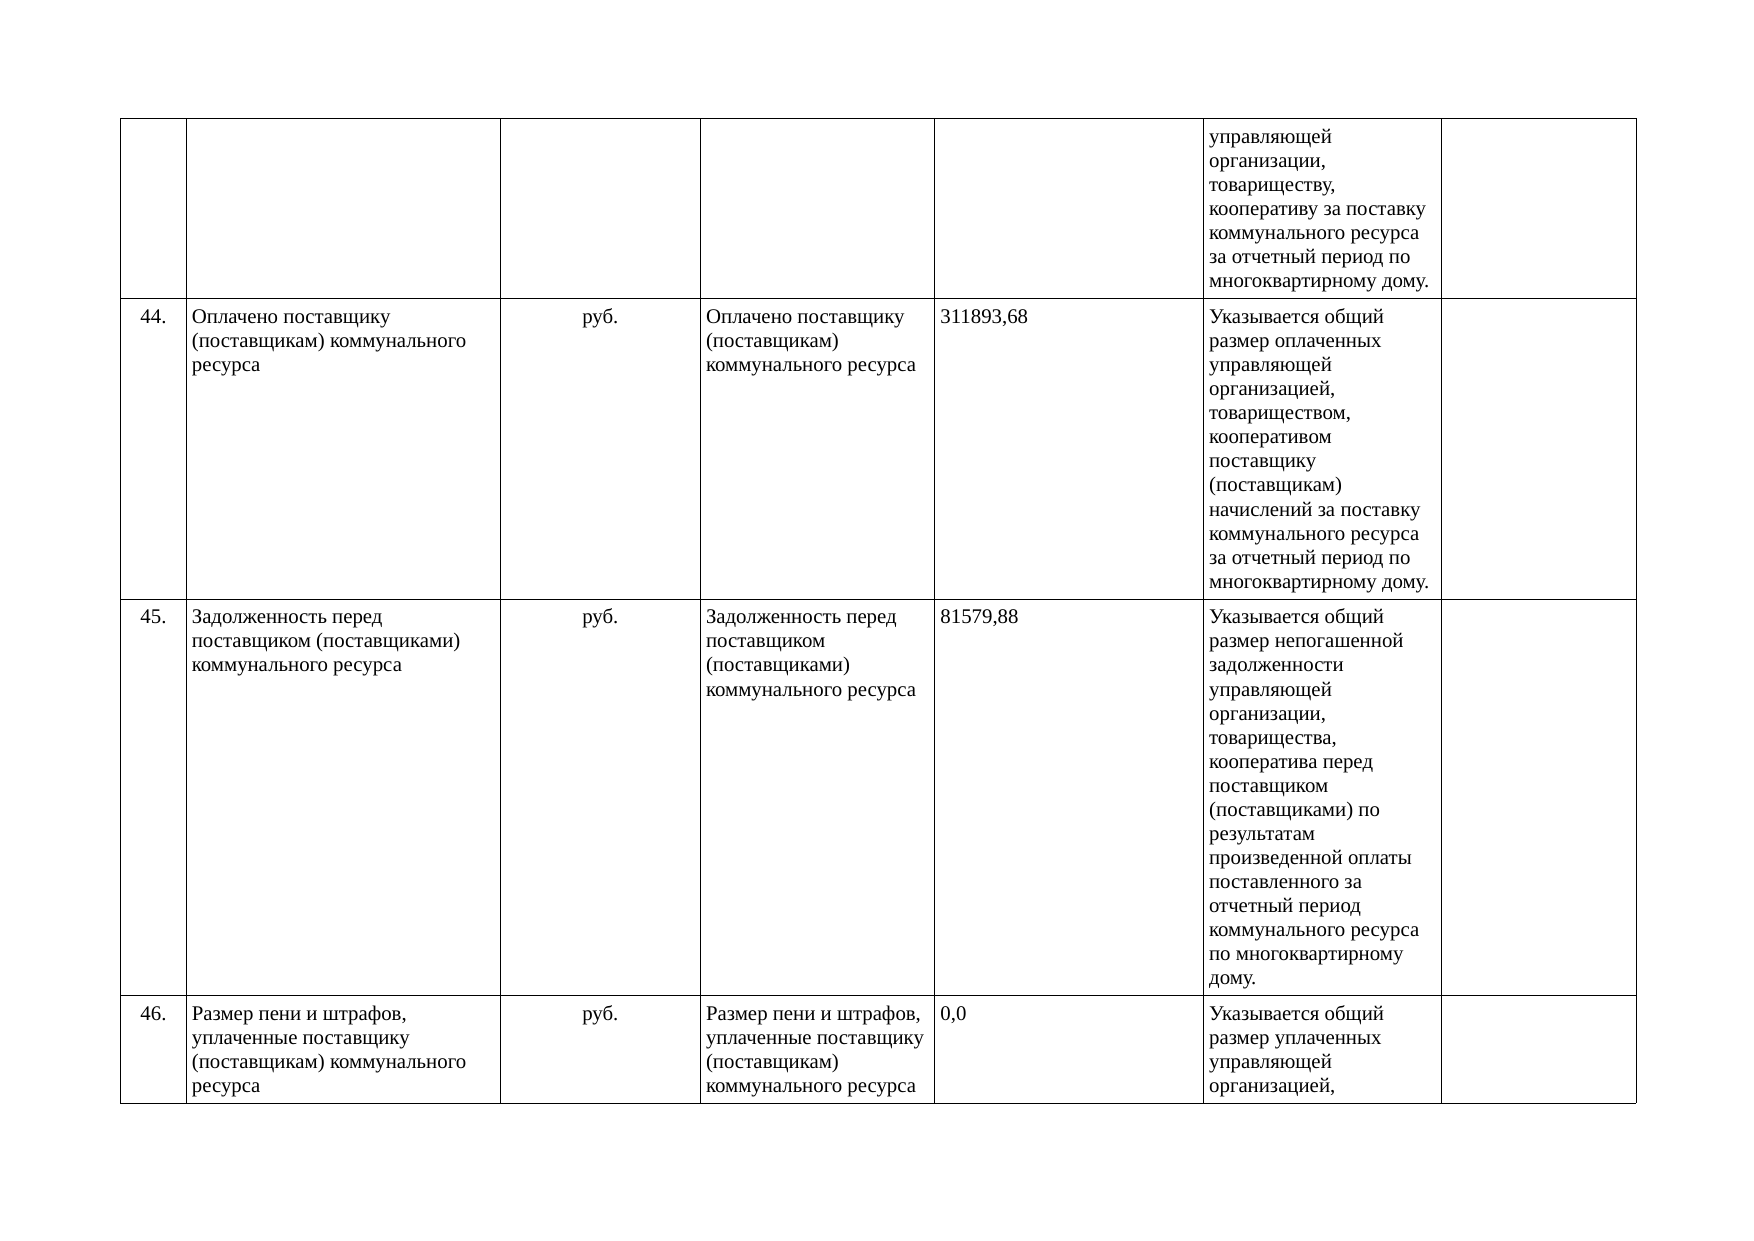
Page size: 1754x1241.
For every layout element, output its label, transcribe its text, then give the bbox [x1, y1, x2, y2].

table_cell [935, 119, 1203, 298]
table_cell 0,0 [935, 996, 1203, 1103]
table_cell Оплачено поставщику (поставщикам) коммунального ресурса [187, 299, 500, 598]
table_cell [501, 119, 700, 298]
table_cell [1442, 996, 1636, 1103]
table_cell 44. [121, 299, 186, 598]
table_cell 45. [121, 600, 186, 995]
table_cell Задолженность перед поставщиком (поставщиками) коммунального ресурса [701, 600, 934, 995]
table_cell [1442, 600, 1636, 995]
table_cell [1442, 119, 1636, 298]
table_cell руб. [501, 996, 700, 1103]
table_cell Размер пени и штрафов, уплаченные поставщику (поставщикам) коммунального ресурса [187, 996, 500, 1103]
table_cell 81579,88 [935, 600, 1203, 995]
table_cell [121, 119, 186, 298]
table_cell Указывается общий размер непогашенной задолженности управляющей организации, товарищества, кооператива перед поставщиком (поставщиками) по результатам произведенной оплаты поставленного за отчетный период коммунального ресурса по многоквартирному дому. [1204, 600, 1441, 995]
table_cell руб. [501, 299, 700, 598]
table_cell 311893,68 [935, 299, 1203, 598]
table_cell Оплачено поставщику (поставщикам) коммунального ресурса [701, 299, 934, 598]
table_cell Размер пени и штрафов, уплаченные поставщику (поставщикам) коммунального ресурса [701, 996, 934, 1103]
table_cell [1442, 299, 1636, 598]
table_cell Задолженность перед поставщиком (поставщиками) коммунального ресурса [187, 600, 500, 995]
table_cell Указывается общий размер оплаченных управляющей организацией, товариществом, кооперативом поставщику (поставщикам) начислений за поставку коммунального ресурса за отчетный период по многоквартирному дому. [1204, 299, 1441, 598]
table_cell управляющей организации, товариществу, кооперативу за поставку коммунального ресурса за отчетный период по многоквартирному дому. [1204, 119, 1441, 298]
table_cell [187, 119, 500, 298]
table_cell [701, 119, 934, 298]
table_cell 46. [121, 996, 186, 1103]
table_cell Указывается общий размер уплаченных управляющей организацией, [1204, 996, 1441, 1103]
table_cell руб. [501, 600, 700, 995]
